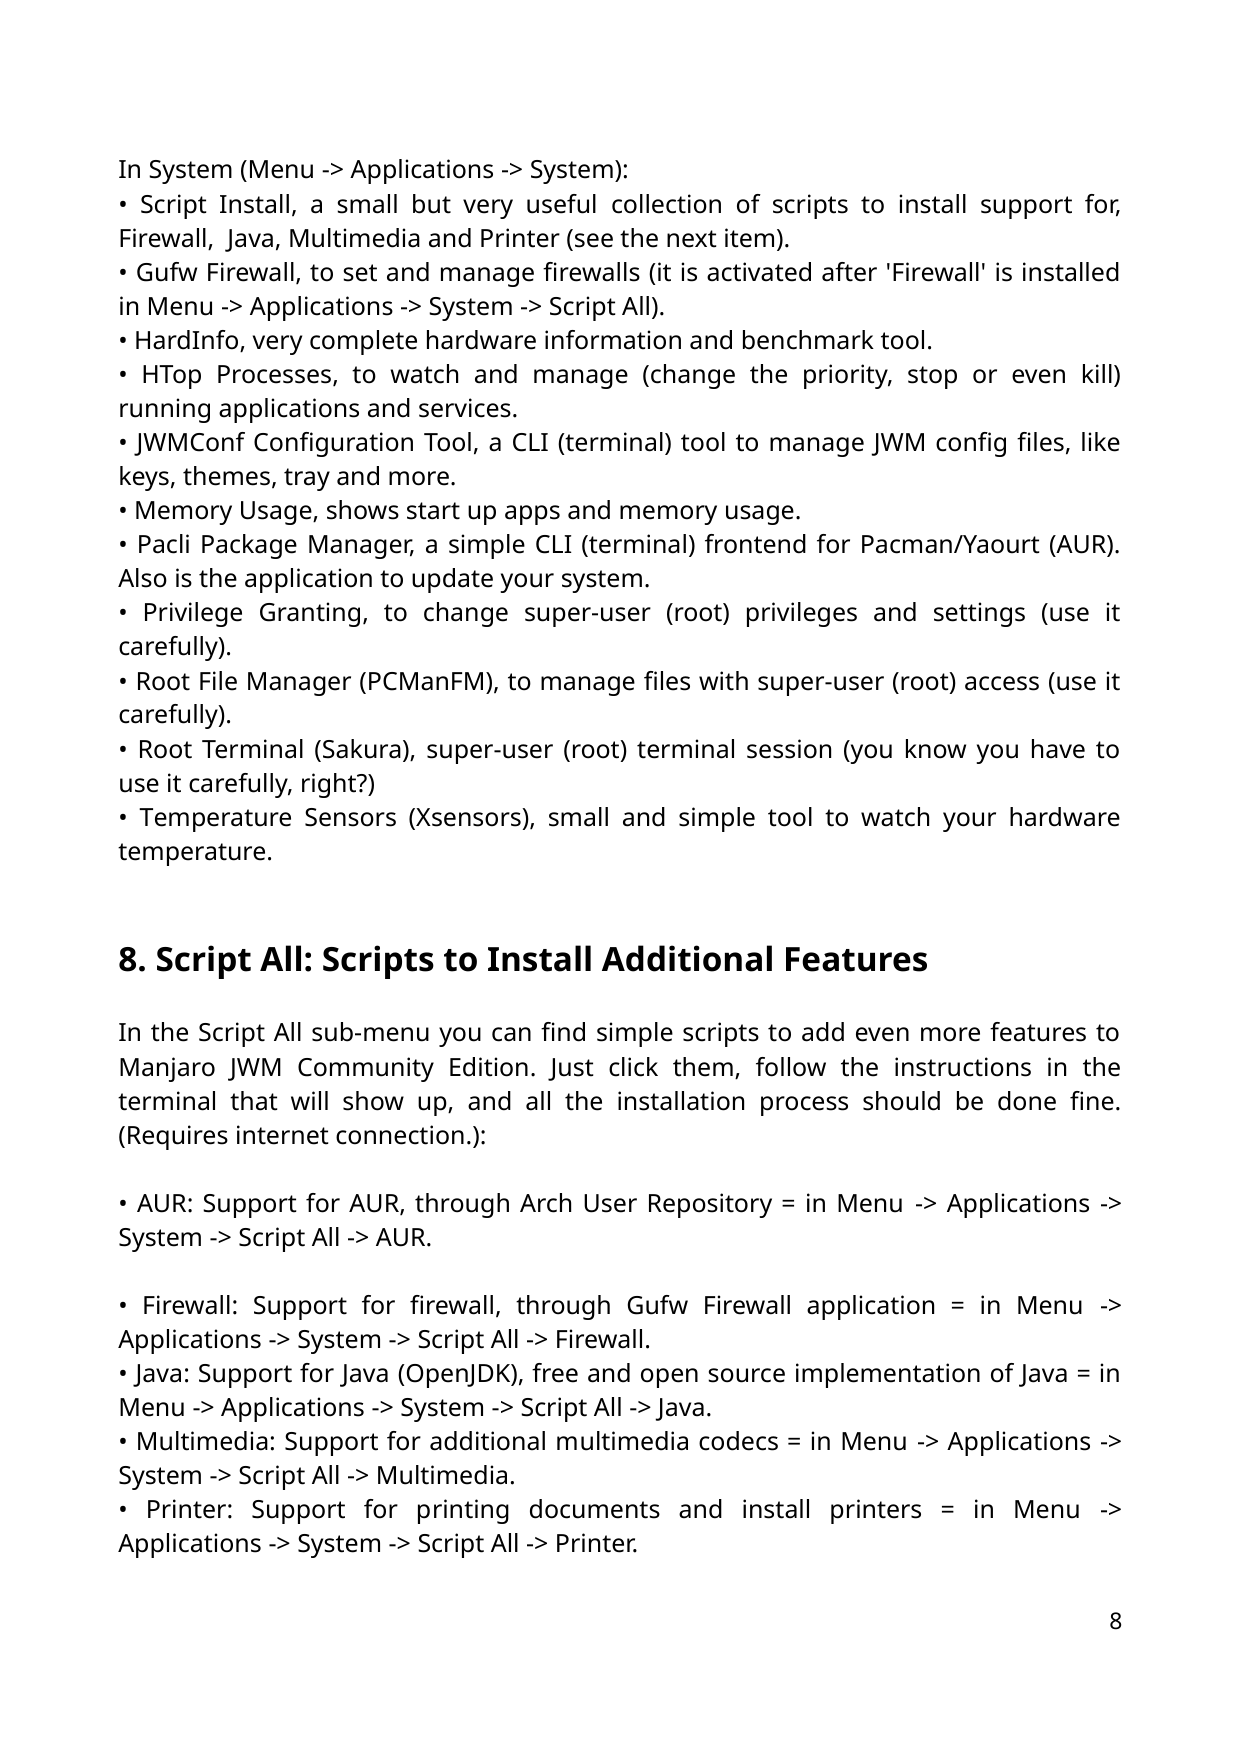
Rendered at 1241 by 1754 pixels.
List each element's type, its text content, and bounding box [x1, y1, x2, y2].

text • Gufw Firewall, to set and manage firewalls (it is activated after 'Firewall' is installed in Menu -> Applications -> System -> Script All). [118, 254, 1122, 322]
text • Script Install, a small but very useful collection of scripts to install support for, Firewall, Java, Multimedia and Printer (see the next item). [118, 186, 1122, 254]
text • HTop Processes, to watch and manage (change the priority, stop or even kill) running applications and services. [118, 357, 1122, 425]
text • Root Terminal (Sakura), super-user (root) terminal session (you know you have to use it carefully, right?) [118, 731, 1122, 799]
text • Temperature Sensors (Xsensors), small and simple tool to watch your hardware temperature. [118, 799, 1122, 867]
text • Firewall: Support for firewall, through Gufw Firewall application = in Menu -> Applications -> System -> Script All -> Firewall. [118, 1288, 1122, 1356]
text • HardInfo, very complete hardware information and benchmark tool. [118, 322, 1122, 357]
text • JWMConf Configuration Tool, a CLI (terminal) tool to manage JWM config files, like keys, themes, tray and more. [118, 425, 1122, 493]
text In the Script All sub-menu you can find simple scripts to add even more features to Manjaro JWM Community Edition. Just click them, follow the instructions in the terminal that will show up, and all the installation process should be done fine. (Requires internet connection.): [118, 1015, 1122, 1151]
text • Java: Support for Java (OpenJDK), free and open source implementation of Java = in Menu -> Applications -> System -> Script All -> Java. [118, 1356, 1122, 1424]
text • Privilege Granting, to change super-user (root) privileges and settings (use it carefully). [118, 595, 1122, 663]
text • AUR: Support for AUR, through Arch User Repository = in Menu -> Applications -> System -> Script All -> AUR. [118, 1185, 1122, 1253]
text • Memory Usage, shows start up apps and memory usage. [118, 493, 1122, 527]
text • Printer: Support for printing documents and install printers = in Menu -> Applications -> System -> Script All -> Printer. [118, 1492, 1122, 1560]
subtitle 8. Script All: Scripts to Install Additional Features [118, 936, 1122, 981]
text • Multimedia: Support for additional multimedia codecs = in Menu -> Applications -> System -> Script All -> Multimedia. [118, 1424, 1122, 1492]
text In System (Menu -> Applications -> System): [118, 152, 1122, 186]
text • Pacli Package Manager, a simple CLI (terminal) frontend for Pacman/Yaourt (AUR). Also is the application to update your system. [118, 527, 1122, 595]
text • Root File Manager (PCManFM), to manage files with super-user (root) access (use it carefully). [118, 663, 1122, 731]
